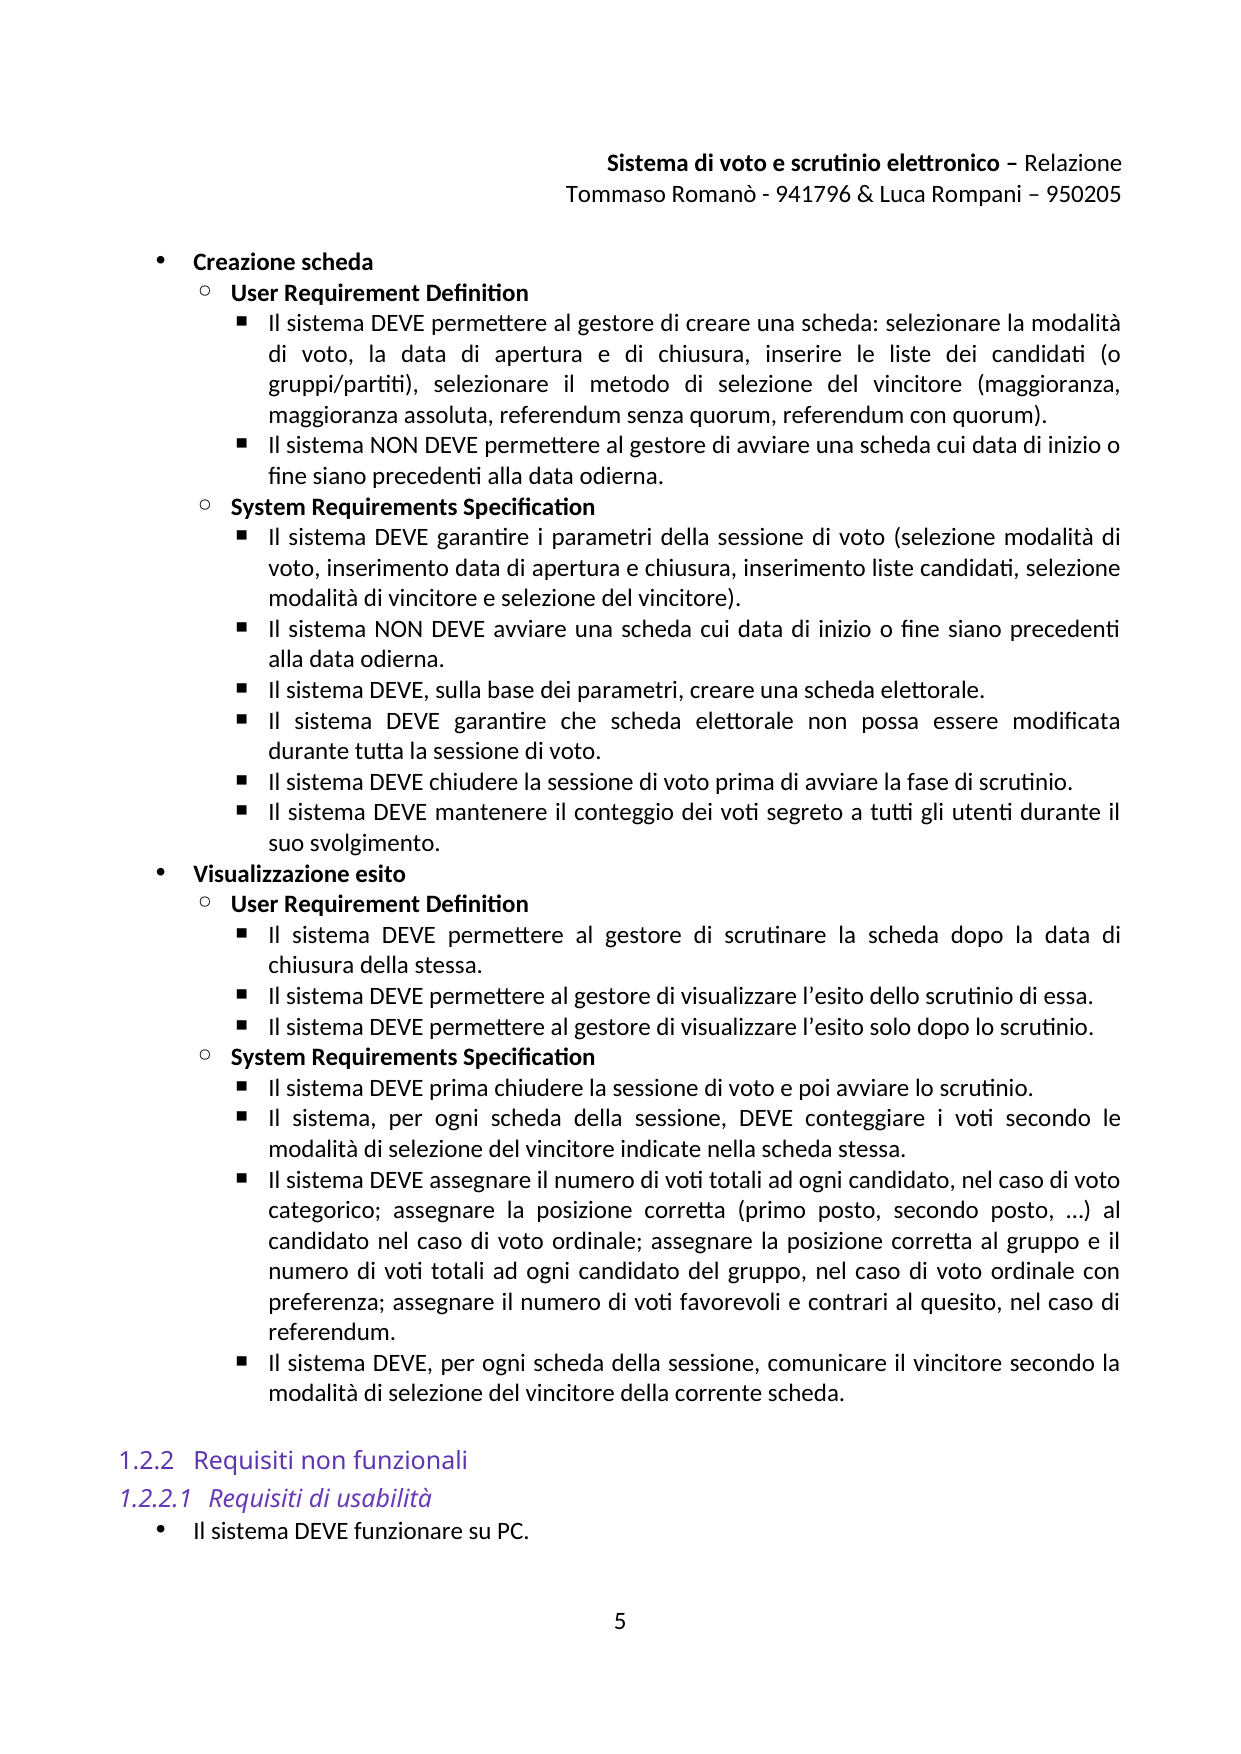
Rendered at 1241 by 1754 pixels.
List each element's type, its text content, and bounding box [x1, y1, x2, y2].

subtitle Requisiti di usabilità [118, 1481, 1122, 1515]
list Il sistema DEVE permettere al gestore di visualizzare l’esito dello scrutinio di essa. [231, 980, 1122, 1011]
list Il sistema DEVE mantenere il conteggio dei voti segreto a tutti gli utenti durante il suo svolgimento. [231, 797, 1122, 858]
list Il sistema DEVE permettere al gestore di visualizzare l’esito solo dopo lo scrutinio. [231, 1011, 1122, 1041]
list Il sistema DEVE prima chiudere la sessione di voto e poi avviare lo scrutinio. [231, 1072, 1122, 1103]
list Il sistema NON DEVE permettere al gestore di avviare una scheda cui data di inizio o fine siano precedenti alla data odierna. [231, 429, 1122, 491]
list Il sistema, per ogni scheda della sessione, DEVE conteggiare i voti secondo le modalità di selezione del vincitore indicate nella scheda stessa. [231, 1103, 1122, 1164]
list Il sistema NON DEVE avviare una scheda cui data di inizio o fine siano precedenti alla data odierna. [231, 613, 1122, 674]
list Il sistema DEVE permettere al gestore di creare una scheda: selezionare la modalità di voto, la data di apertura e di chiusura, inserire le liste dei candidati (o gruppi/partiti), selezionare il metodo di selezione del vincitore (maggioranza, maggioranza assoluta, referendum senza quorum, referendum con quorum). [231, 307, 1122, 429]
list Il sistema DEVE garantire che scheda elettorale non possa essere modificata durante tutta la sessione di voto. [231, 705, 1122, 766]
subtitle Requisiti non funzionali [118, 1443, 1122, 1477]
list User Requirement Definition [193, 277, 1122, 307]
list Il sistema DEVE, sulla base dei parametri, creare una scheda elettorale. [231, 674, 1122, 705]
list Il sistema DEVE garantire i parametri della sessione di voto (selezione modalità di voto, inserimento data di apertura e chiusura, inserimento liste candidati, selezione modalità di vincitore e selezione del vincitore). [231, 521, 1122, 613]
list Il sistema DEVE assegnare il numero di voti totali ad ogni candidato, nel caso di voto categorico; assegnare la posizione corretta (primo posto, secondo posto, …) al candidato nel caso di voto ordinale; assegnare la posizione corretta al gruppo e il numero di voti totali ad ogni candidato del gruppo, nel caso di voto ordinale con preferenza; assegnare il numero di voti favorevoli e contrari al quesito, nel caso di referendum. [231, 1164, 1122, 1347]
list Visualizzazione esito [156, 858, 1122, 888]
list User Requirement Definition [193, 888, 1122, 919]
list Il sistema DEVE permettere al gestore di scrutinare la scheda dopo la data di chiusura della stessa. [231, 919, 1122, 980]
list System Requirements Specification [193, 491, 1122, 521]
list Il sistema DEVE chiudere la sessione di voto prima di avviare la fase di scrutinio. [231, 766, 1122, 797]
list Creazione scheda [156, 246, 1122, 277]
list Il sistema DEVE, per ogni scheda della sessione, comunicare il vincitore secondo la modalità di selezione del vincitore della corrente scheda. [231, 1347, 1122, 1408]
list System Requirements Specification [193, 1041, 1122, 1072]
list Il sistema DEVE funzionare su PC. [156, 1515, 1122, 1546]
